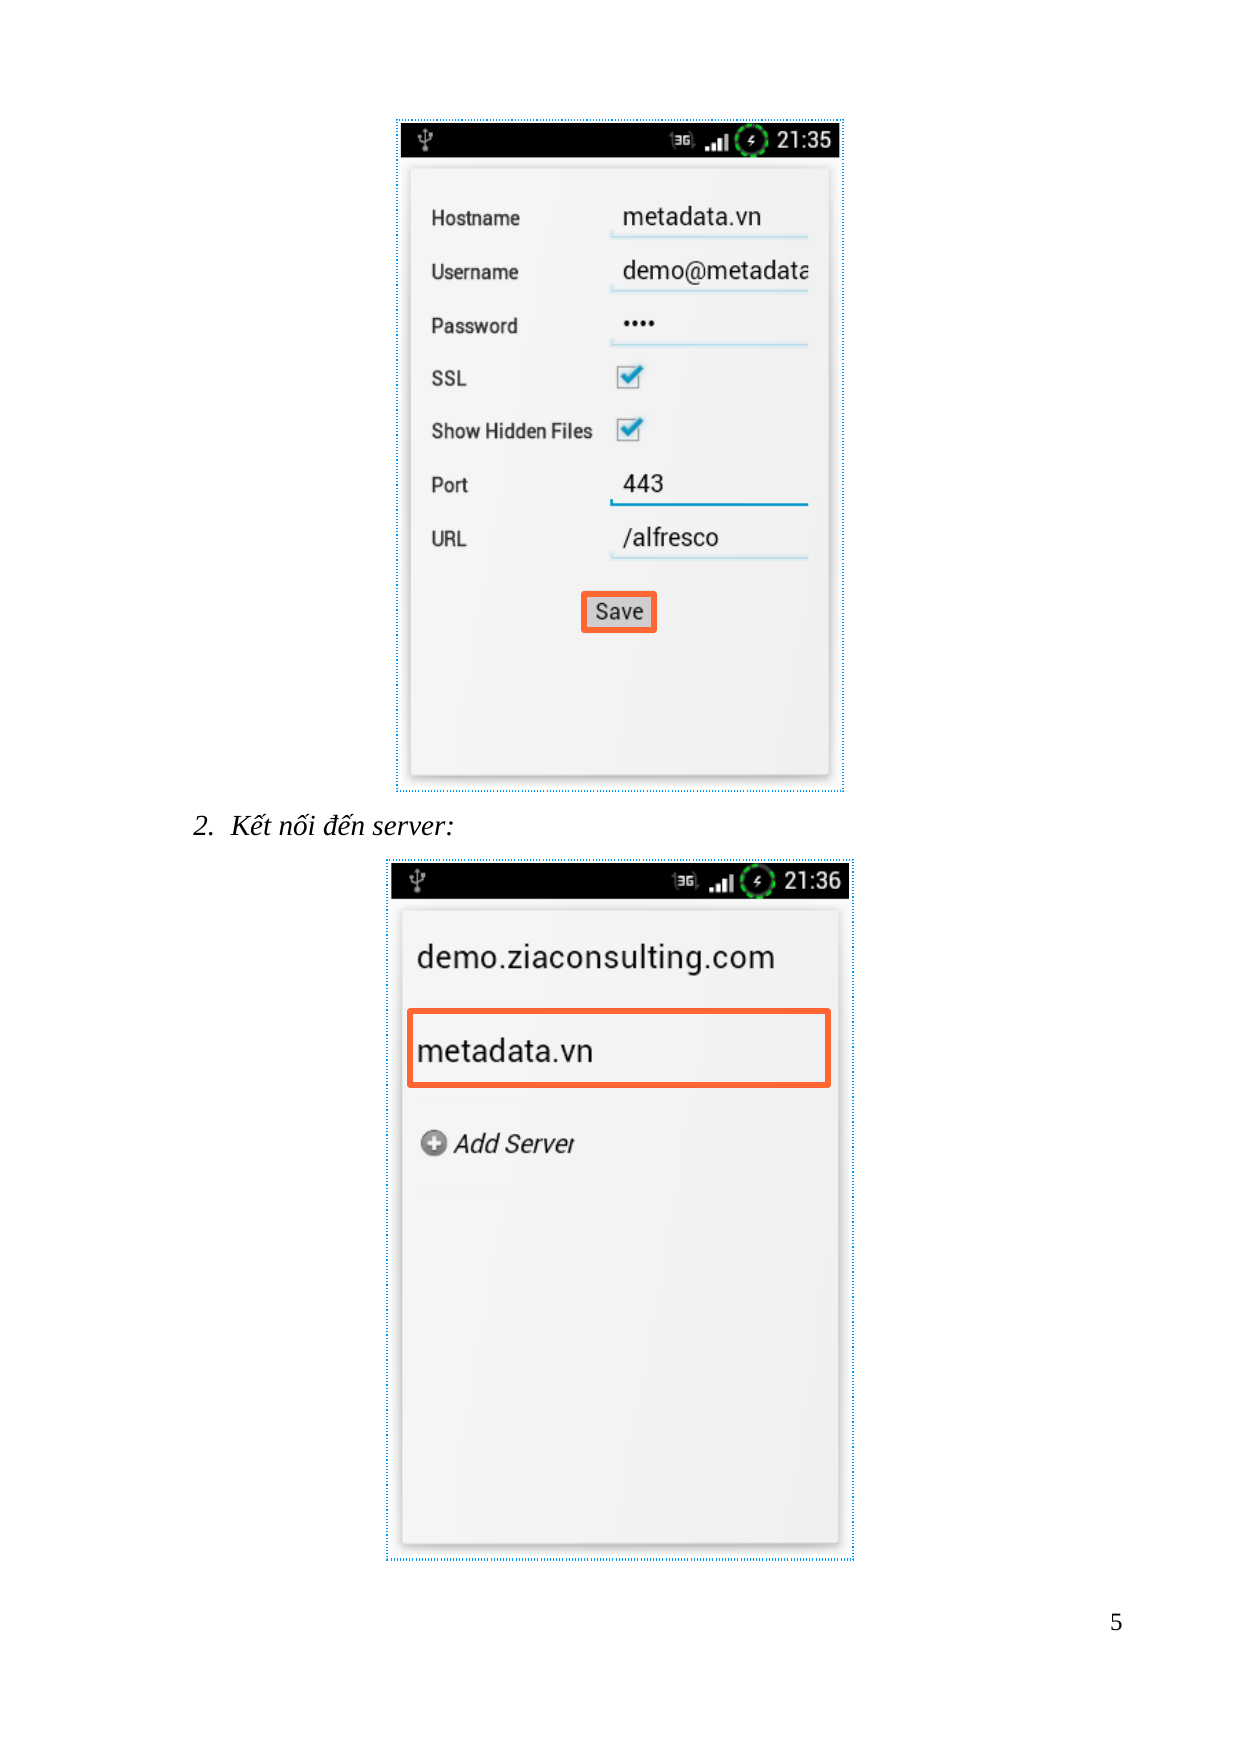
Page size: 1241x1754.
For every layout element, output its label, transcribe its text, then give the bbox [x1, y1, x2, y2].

picture [391, 863, 849, 1556]
list Kết nối đến server: [193, 787, 1122, 842]
list [386, 859, 854, 1561]
picture [400, 123, 840, 787]
